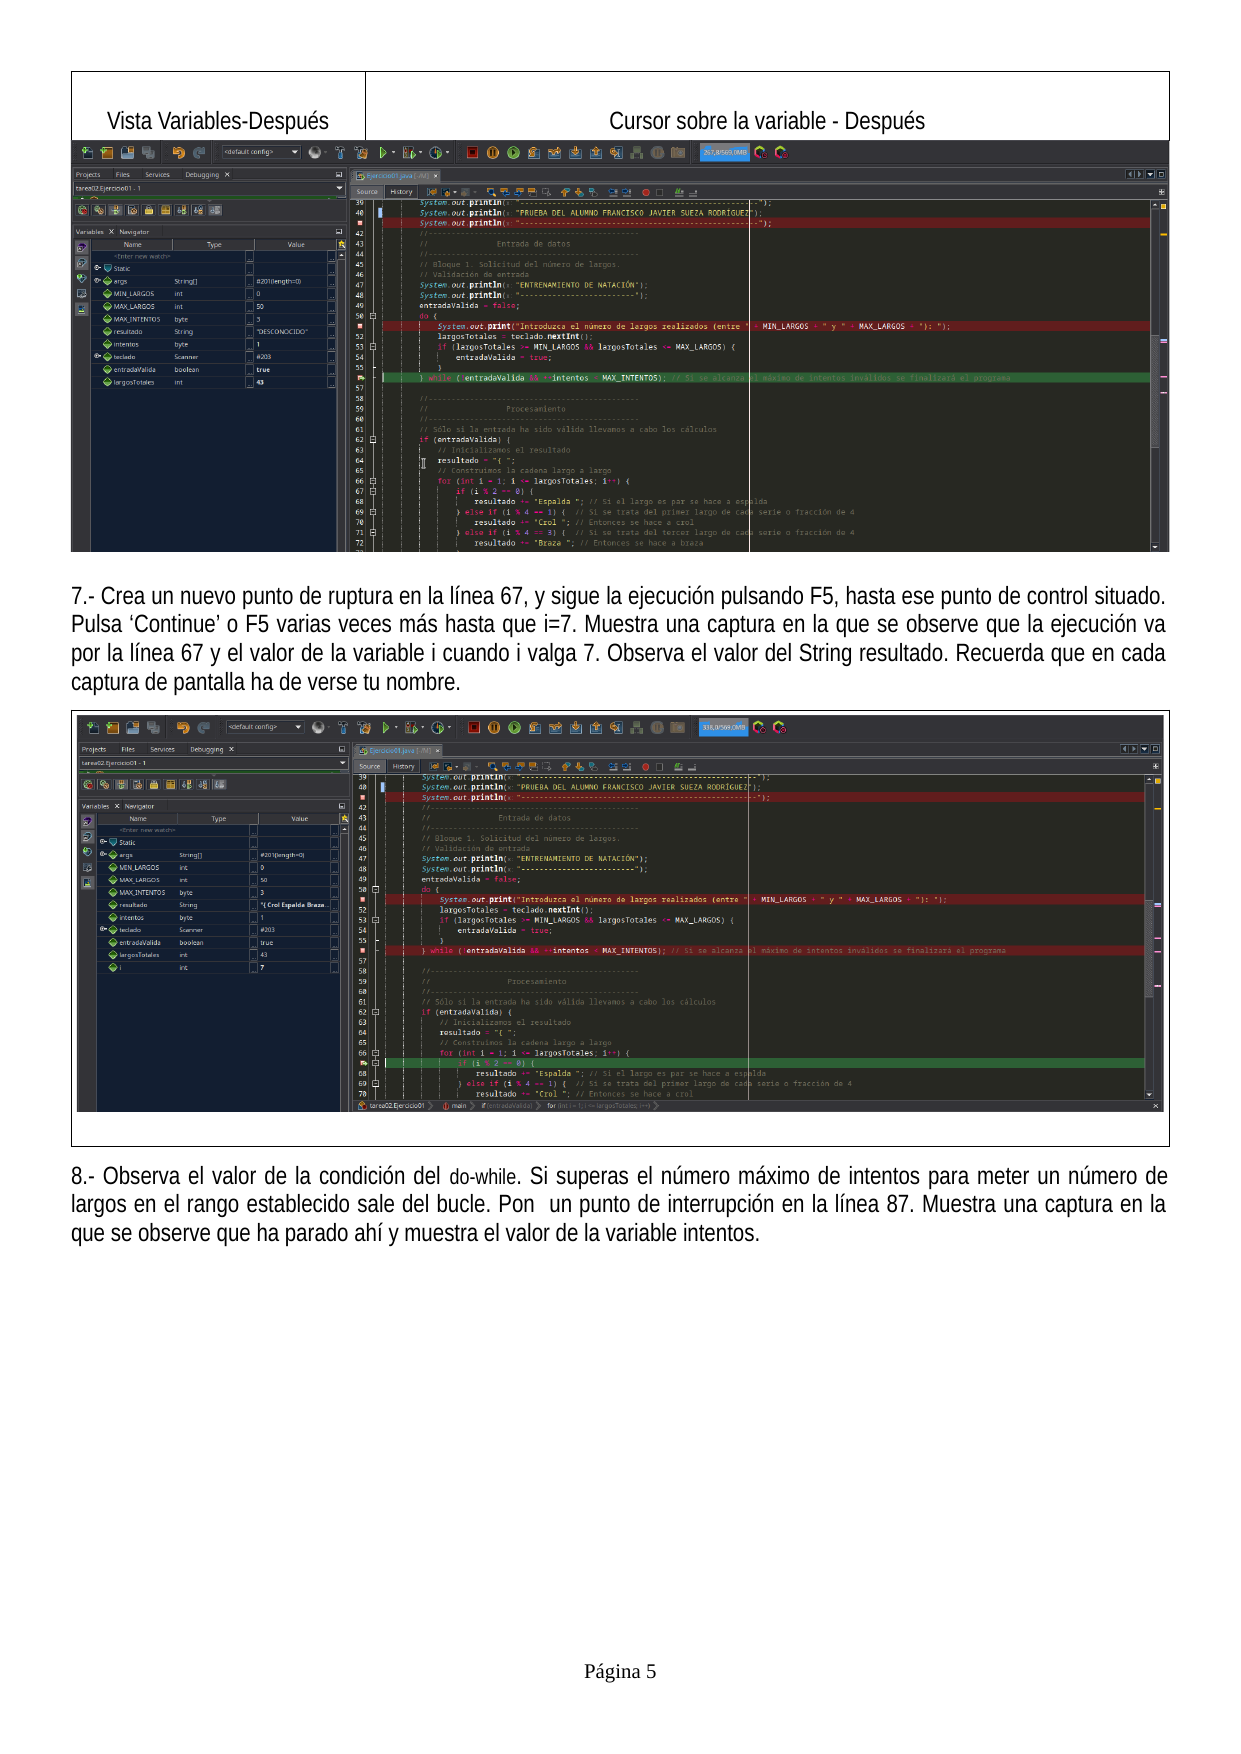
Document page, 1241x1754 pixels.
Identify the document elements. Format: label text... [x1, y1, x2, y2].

picture [76, 715, 1164, 1112]
table_cell Vista Variables-Después [72, 72, 365, 140]
picture [70, 140, 1170, 552]
text 7.- Crea un nuevo punto de ruptura en la línea 67, y sigue la ejecución pulsando F5, hasta ese punto de control situado. Pulsa ‘Continue’ o F5 varias veces más hasta que i=7. Muestra una captura en la que se observe que la ejecución va por la línea 67 y el valor de la variable i cuando i valga 7. Observa el valor del String resultado. Recuerda que en cada captura de pantalla ha de verse tu nombre. [71, 581, 1169, 695]
table_header [72, 711, 1169, 1146]
table_cell Cursor sobre la variable - Después [366, 72, 1169, 140]
text 8.- Observa el valor de la condición del do-while. Si superas el número máximo de intentos para meter un número de largos en el rango establecido sale del bucle. Pon un punto de interrupción en la línea 87. Muestra una captura en la que se observe que ha parado ahí y muestra el valor de la variable intentos. [71, 1161, 1169, 1247]
